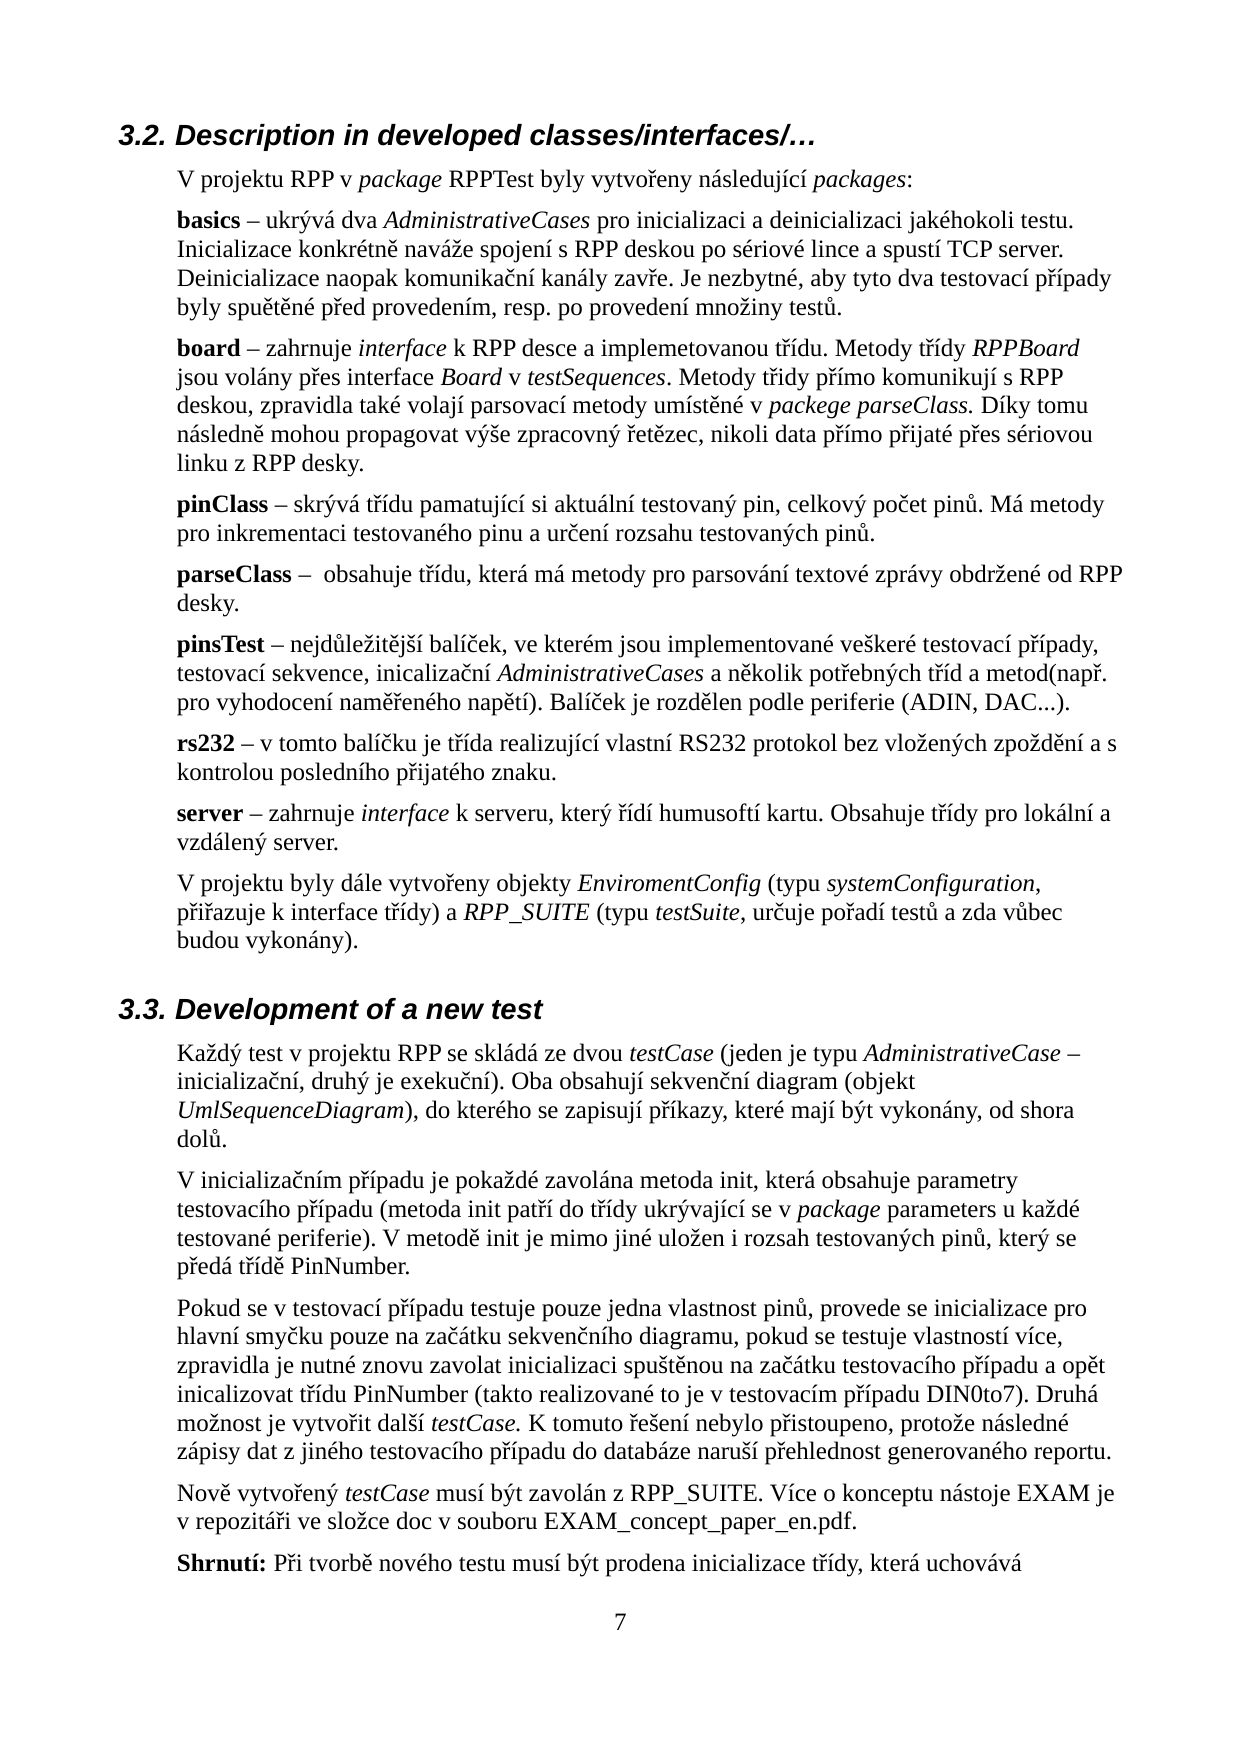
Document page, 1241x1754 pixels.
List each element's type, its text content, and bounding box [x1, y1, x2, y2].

text Každý test v projektu RPP se skládá ze dvou testCase (jeden je typu AdministrativeCase – inicializační, druhý je exekuční). Oba obsahují sekvenční diagram (objekt UmlSequenceDiagram), do kterého se zapisují příkazy, které mají být vykonány, od shora dolů. [177, 1038, 1122, 1153]
text V inicializačním případu je pokaždé zavolána metoda init, která obsahuje parametry testovacího případu (metoda init patří do třídy ukrývající se v package parameters u každé testované periferie). V metodě init je mimo jiné uložen i rozsah testovaných pinů, který se předá třídě PinNumber. [177, 1165, 1122, 1280]
text pinClass – skrývá třídu pamatující si aktuální testovaný pin, celkový počet pinů. Má metody pro inkrementaci testovaného pinu a určení rozsahu testovaných pinů. [177, 489, 1122, 547]
text basics – ukrývá dva AdministrativeCases pro inicializaci a deinicializaci jakéhokoli testu. Inicializace konkrétně naváže spojení s RPP deskou po sériové lince a spustí TCP server. Deinicializace naopak komunikační kanály zavře. Je nezbytné, aby tyto dva testovací případy byly spuětěné před provedením, resp. po provedení množiny testů. [177, 205, 1122, 320]
text board – zahrnuje interface k RPP desce a implemetovanou třídu. Metody třídy RPPBoard jsou volány přes interface Board v testSequences. Metody třidy přímo komunikují s RPP deskou, zpravidla také volají parsovací metody umístěné v packege parseClass. Díky tomu následně mohou propagovat výše zpracovný řetězec, nikoli data přímo přijaté přes sériovou linku z RPP desky. [177, 333, 1122, 477]
text pinsTest – nejdůležitější balíček, ve kterém jsou implementované veškeré testovací případy, testovací sekvence, inicalizační AdministrativeCases a několik potřebných tříd a metod(např. pro vyhodocení naměřeného napětí). Balíček je rozdělen podle periferie (ADIN, DAC...). [177, 629, 1122, 715]
subtitle Development of a new test [118, 992, 1122, 1025]
text server – zahrnuje interface k serveru, který řídí humusoftí kartu. Obsahuje třídy pro lokální a vzdálený server. [177, 798, 1122, 855]
text Pokud se v testovací případu testuje pouze jedna vlastnost pinů, provede se inicializace pro hlavní smyčku pouze na začátku sekvenčního diagramu, pokud se testuje vlastností více, zpravidla je nutné znovu zavolat inicializaci spuštěnou na začátku testovacího případu a opět inicalizovat třídu PinNumber (takto realizované to je v testovacím případu DIN0to7). Druhá možnost je vytvořit další testCase. K tomuto řešení nebylo přistoupeno, protože následné zápisy dat z jiného testovacího případu do databáze naruší přehlednost generovaného reportu. [177, 1293, 1122, 1465]
text parseClass – obsahuje třídu, která má metody pro parsování textové zprávy obdržené od RPP desky. [177, 559, 1122, 617]
subtitle Description in developed classes/interfaces/… [118, 118, 1122, 152]
text V projektu byly dále vytvořeny objekty EnviromentConfig (typu systemConfiguration, přiřazuje k interface třídy) a RPP_SUITE (typu testSuite, určuje pořadí testů a zda vůbec budou vykonány). [177, 868, 1122, 954]
text V projektu RPP v package RPPTest byly vytvořeny následující packages: [177, 164, 1122, 193]
text rs232 – v tomto balíčku je třída realizující vlastní RS232 protokol bez vložených zpoždění a s kontrolou posledního přijatého znaku. [177, 728, 1122, 785]
text Shrnutí: Při tvorbě nového testu musí být prodena inicializace třídy, která uchovává [177, 1548, 1122, 1576]
text Nově vytvořený testCase musí být zavolán z RPP_SUITE. Více o konceptu nástoje EXAM je v repozitáři ve složce doc v souboru EXAM_concept_paper_en.pdf. [177, 1478, 1122, 1535]
